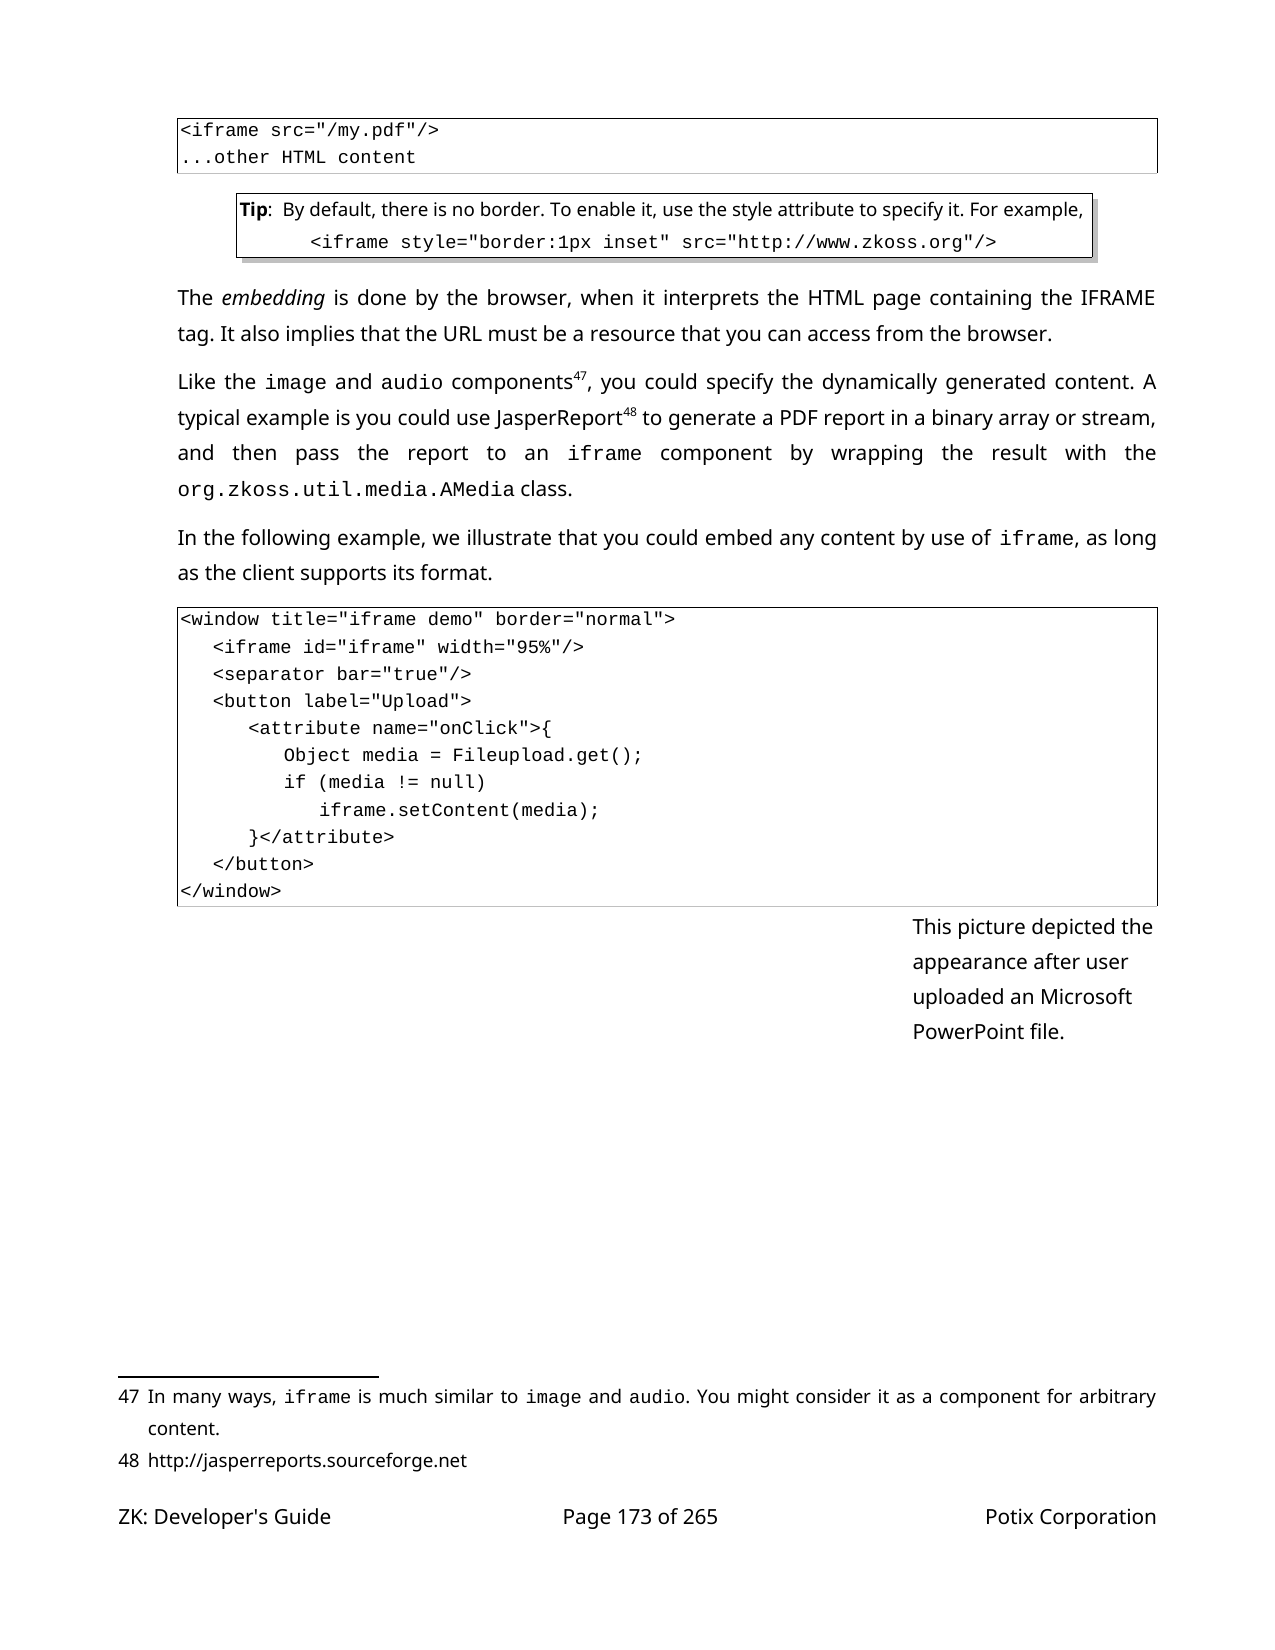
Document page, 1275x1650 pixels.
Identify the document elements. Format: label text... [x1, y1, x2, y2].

text <button label="Upload"> [178, 689, 1157, 713]
text <iframe id="iframe" width="95%"/> [178, 634, 1157, 659]
text Object media = Fileupload.get(); [178, 743, 1157, 767]
text if (media != null) [178, 770, 1157, 795]
text http://jasperreports.sourceforge.net [118, 1447, 1157, 1473]
text Tip: By default, there is no border. To enable it, use the style attribute to specify it. For example, <iframe style="border:1px inset" src="http://www.zkoss.org"/> [237, 194, 1092, 257]
text <window title="iframe demo" border="normal"> [178, 608, 1157, 632]
text </window> [178, 879, 1157, 906]
text In the following example, we illustrate that you could embed any content by use of iframe, as long as the client supports its format. [177, 523, 1157, 587]
text The embedding is done by the browser, when it interprets the HTML page containing the IFRAME tag. It also implies that the URL must be a resource that you can access from the browser. [177, 283, 1157, 347]
text In many ways, iframe is much similar to image and audio. You might consider it as a component for arbitrary content. [118, 1383, 1157, 1441]
text Like the image and audio components, you could specify the dynamically generated content. A typical example is you could use JasperReport to generate a PDF report in a binary array or stream, and then pass the report to an iframe component by wrapping the result with the org.zkoss.util.media.AMedia class. [177, 367, 1157, 502]
text <attribute name="onClick">{ [178, 716, 1157, 740]
text <separator bar="true"/> [178, 662, 1157, 686]
text }</attribute> [178, 825, 1157, 849]
text ...other HTML content [178, 145, 1157, 173]
text </button> [178, 852, 1157, 876]
table_header [177, 912, 912, 1249]
text iframe.setContent(media); [178, 798, 1157, 822]
text <iframe src="/my.pdf"/> [178, 119, 1157, 142]
table_header This picture depicted the appearance after user uploaded an Microsoft PowerPoint file. [912, 912, 1156, 1249]
